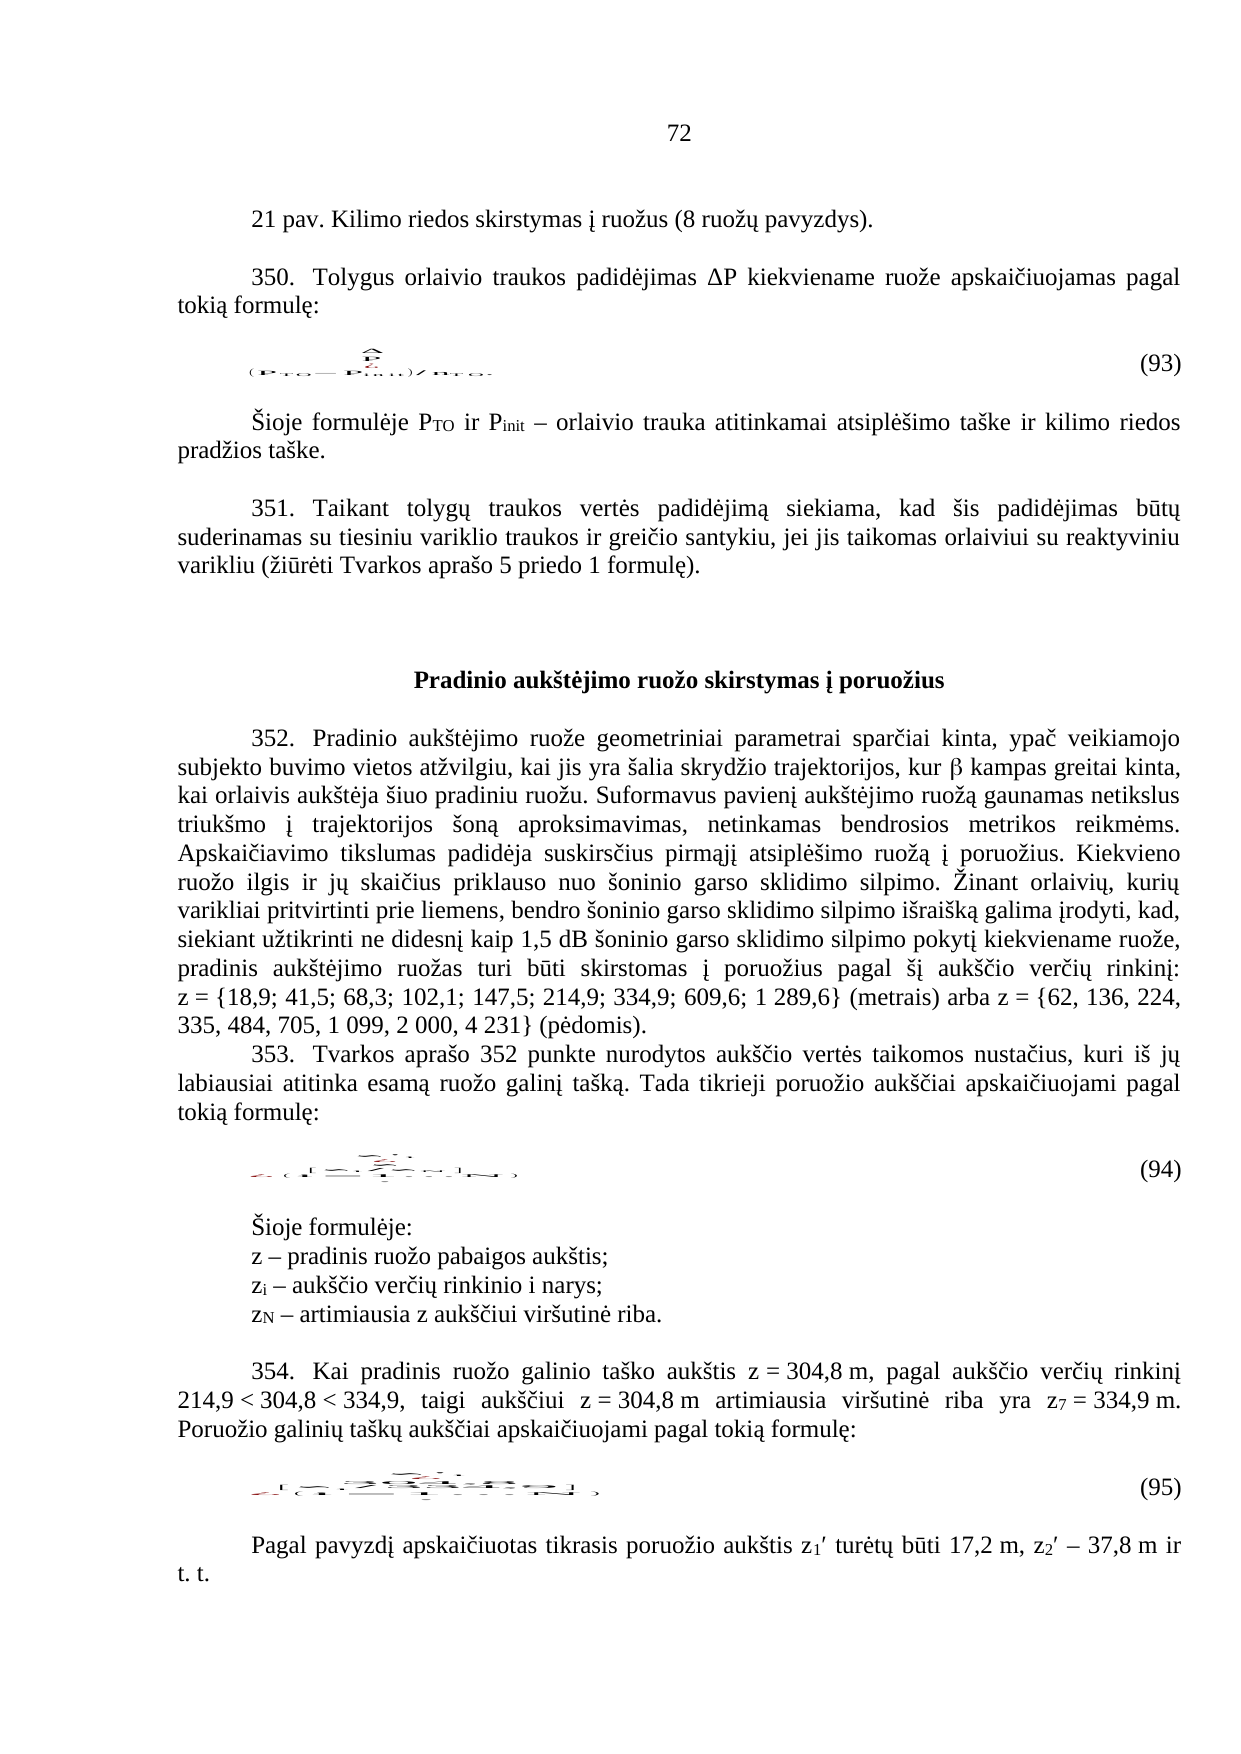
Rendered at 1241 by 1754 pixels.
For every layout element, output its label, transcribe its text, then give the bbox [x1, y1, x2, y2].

text 21 pav. Kilimo riedos skirstymas į ruožus (8 ruožų pavyzdys). [177, 204, 1181, 233]
text Šioje formulėje: [177, 1212, 1181, 1241]
text 351. Taikant tolygų traukos vertės padidėjimą siekiama, kad šis padidėjimas būtų suderinamas su tiesiniu variklio traukos ir greičio santykiu, jei jis taikomas orlaiviui su reaktyviniu varikliu (žiūrėti Tvarkos aprašo 5 priedo 1 formulę). [177, 493, 1181, 579]
table_header 93 [1148, 348, 1173, 378]
text Šioje formulėje PTO ir Pinit – orlaivio trauka atitinkamai atsiplėšimo taške ir kilimo riedos pradžios taške. [177, 407, 1181, 464]
text 353. Tvarkos aprašo 352 punkte nurodytos aukščio vertės taikomos nustačius, kuri iš jų labiausiai atitinka esamą ruožo galinį tašką. Tada tikrieji poruožio aukščiai apskaičiuojami pagal tokią formulę: [177, 1039, 1181, 1125]
text Pagal pavyzdį apskaičiuotas tikrasis poruožio aukštis z1′ turėtų būti 17,2 m, z2′ – 37,8 m ir t. t. [177, 1530, 1181, 1587]
text 354. Kai pradinis ruožo galinio taško aukštis z = 304,8 m, pagal aukščio verčių rinkinį 214,9 < 304,8 < 334,9, taigi aukščiui z = 304,8 m artimiausia viršutinė riba yra z7 = 334,9 m. Poruožio galinių taškų aukščiai apskaičiuojami pagal tokią formulę: [177, 1356, 1181, 1442]
table_header [177, 1471, 1140, 1501]
text Pradinio aukštėjimo ruožo skirstymas į poruožius [177, 665, 1181, 694]
table_header ( [1140, 1154, 1148, 1184]
text zN – artimiausia z aukščiui viršutinė riba. [177, 1299, 1181, 1327]
text 352. Pradinio aukštėjimo ruože geometriniai parametrai sparčiai kinta, ypač veikiamojo subjekto buvimo vietos atžvilgiu, kai jis yra šalia skrydžio trajektorijos, kur  kampas greitai kinta, kai orlaivis aukštėja šiuo pradiniu ruožu. Suformavus pavienį aukštėjimo ruožą gaunamas netikslus triukšmo į trajektorijos šoną aproksimavimas, netinkamas bendrosios metrikos reikmėms. Apskaičiavimo tikslumas padidėja suskirsčius pirmąjį atsiplėšimo ruožą į poruožius. Kiekvieno ruožo ilgis ir jų skaičius priklauso nuo šoninio garso sklidimo silpimo. Žinant orlaivių, kurių varikliai pritvirtinti prie liemens, bendro šoninio garso sklidimo silpimo išraišką galima įrodyti, kad, siekiant užtikrinti ne didesnį kaip 1,5 dB šoninio garso sklidimo silpimo pokytį kiekviename ruože, pradinis aukštėjimo ruožas turi būti skirstomas į poruožius pagal šį aukščio verčių rinkinį: z = {18,9; 41,5; 68,3; 102,1; 147,5; 214,9; 334,9; 609,6; 1 289,6} (metrais) arba z = {62, 136, 224, 335, 484, 705, 1 099, 2 000, 4 231} (pėdomis). [177, 723, 1181, 1039]
table_header ( [1140, 1471, 1148, 1501]
text 350. Tolygus orlaivio traukos padidėjimas ΔP kiekviename ruože apskaičiuojamas pagal tokią formulę: [177, 262, 1181, 319]
table_header ) [1173, 1154, 1186, 1184]
text zi – aukščio verčių rinkinio i narys; [177, 1270, 1181, 1299]
table_header ( [1140, 348, 1148, 378]
table_header [177, 348, 1140, 378]
table_header 94 [1148, 1154, 1173, 1184]
table_header ) [1173, 1471, 1186, 1501]
table_header ) [1173, 348, 1186, 378]
table_header [177, 1154, 1140, 1184]
table_header 95 [1148, 1471, 1173, 1501]
text z – pradinis ruožo pabaigos aukštis; [177, 1241, 1181, 1270]
